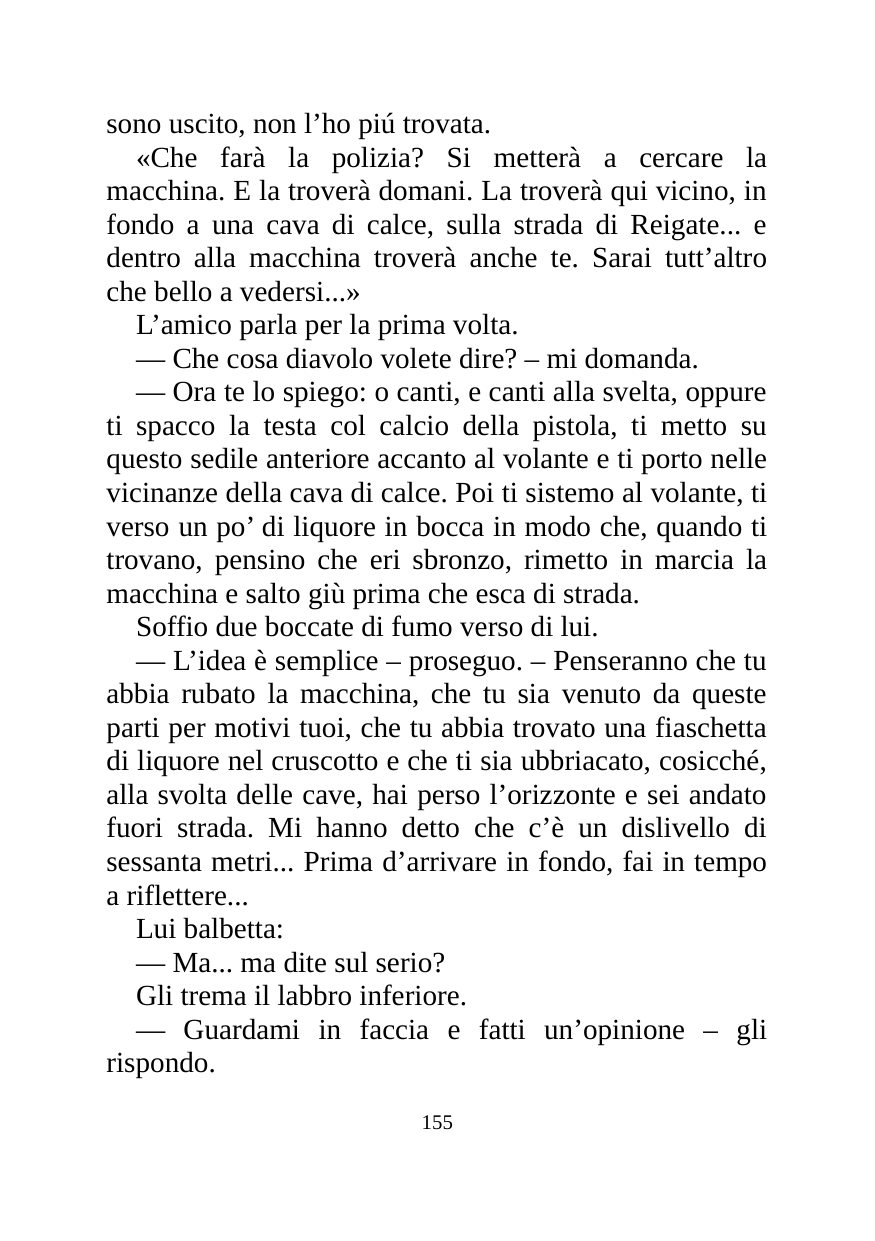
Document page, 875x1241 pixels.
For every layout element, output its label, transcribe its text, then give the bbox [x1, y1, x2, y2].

text — L’idea è semplice – proseguo. – Penseranno che tu abbia rubato la macchina, che tu sia venuto da queste parti per motivi tuoi, che tu abbia trovato una fiaschetta di liquore nel cruscotto e che ti sia ubbriacato, cosicché, alla svolta delle cave, hai perso l’orizzonte e sei andato fuori strada. Mi hanno detto che c’è un dislivello di sessanta metri... Prima d’arrivare in fondo, fai in tempo a riflettere... [106, 643, 768, 911]
text Soffio due boccate di fumo verso di lui. [106, 609, 768, 643]
text — Che cosa diavolo volete dire? – mi domanda. [106, 341, 768, 374]
text — Ora te lo spiego: o canti, e canti alla svelta, oppure ti spacco la testa col calcio della pistola, ti metto su questo sedile anteriore accanto al volante e ti porto nelle vicinanze della cava di calce. Poi ti sistemo al volante, ti verso un po’ di liquore in bocca in modo che, quando ti trovano, pensino che eri sbronzo, rimetto in marcia la macchina e salto giù prima che esca di strada. [106, 374, 768, 609]
text Lui balbetta: [106, 911, 768, 945]
text sono uscito, non l’ho piú trovata. [106, 106, 768, 140]
text — Guardami in faccia e fatti un’opinione – gli rispondo. [106, 1012, 768, 1079]
text Gli trema il labbro inferiore. [106, 978, 768, 1012]
text L’amico parla per la prima volta. [106, 307, 768, 341]
text «Che farà la polizia? Si metterà a cercare la macchina. E la troverà domani. La troverà qui vicino, in fondo a una cava di calce, sulla strada di Reigate... e dentro alla macchina troverà anche te. Sarai tutt’altro che bello a vedersi...» [106, 140, 768, 307]
text — Ma... ma dite sul serio? [106, 945, 768, 978]
